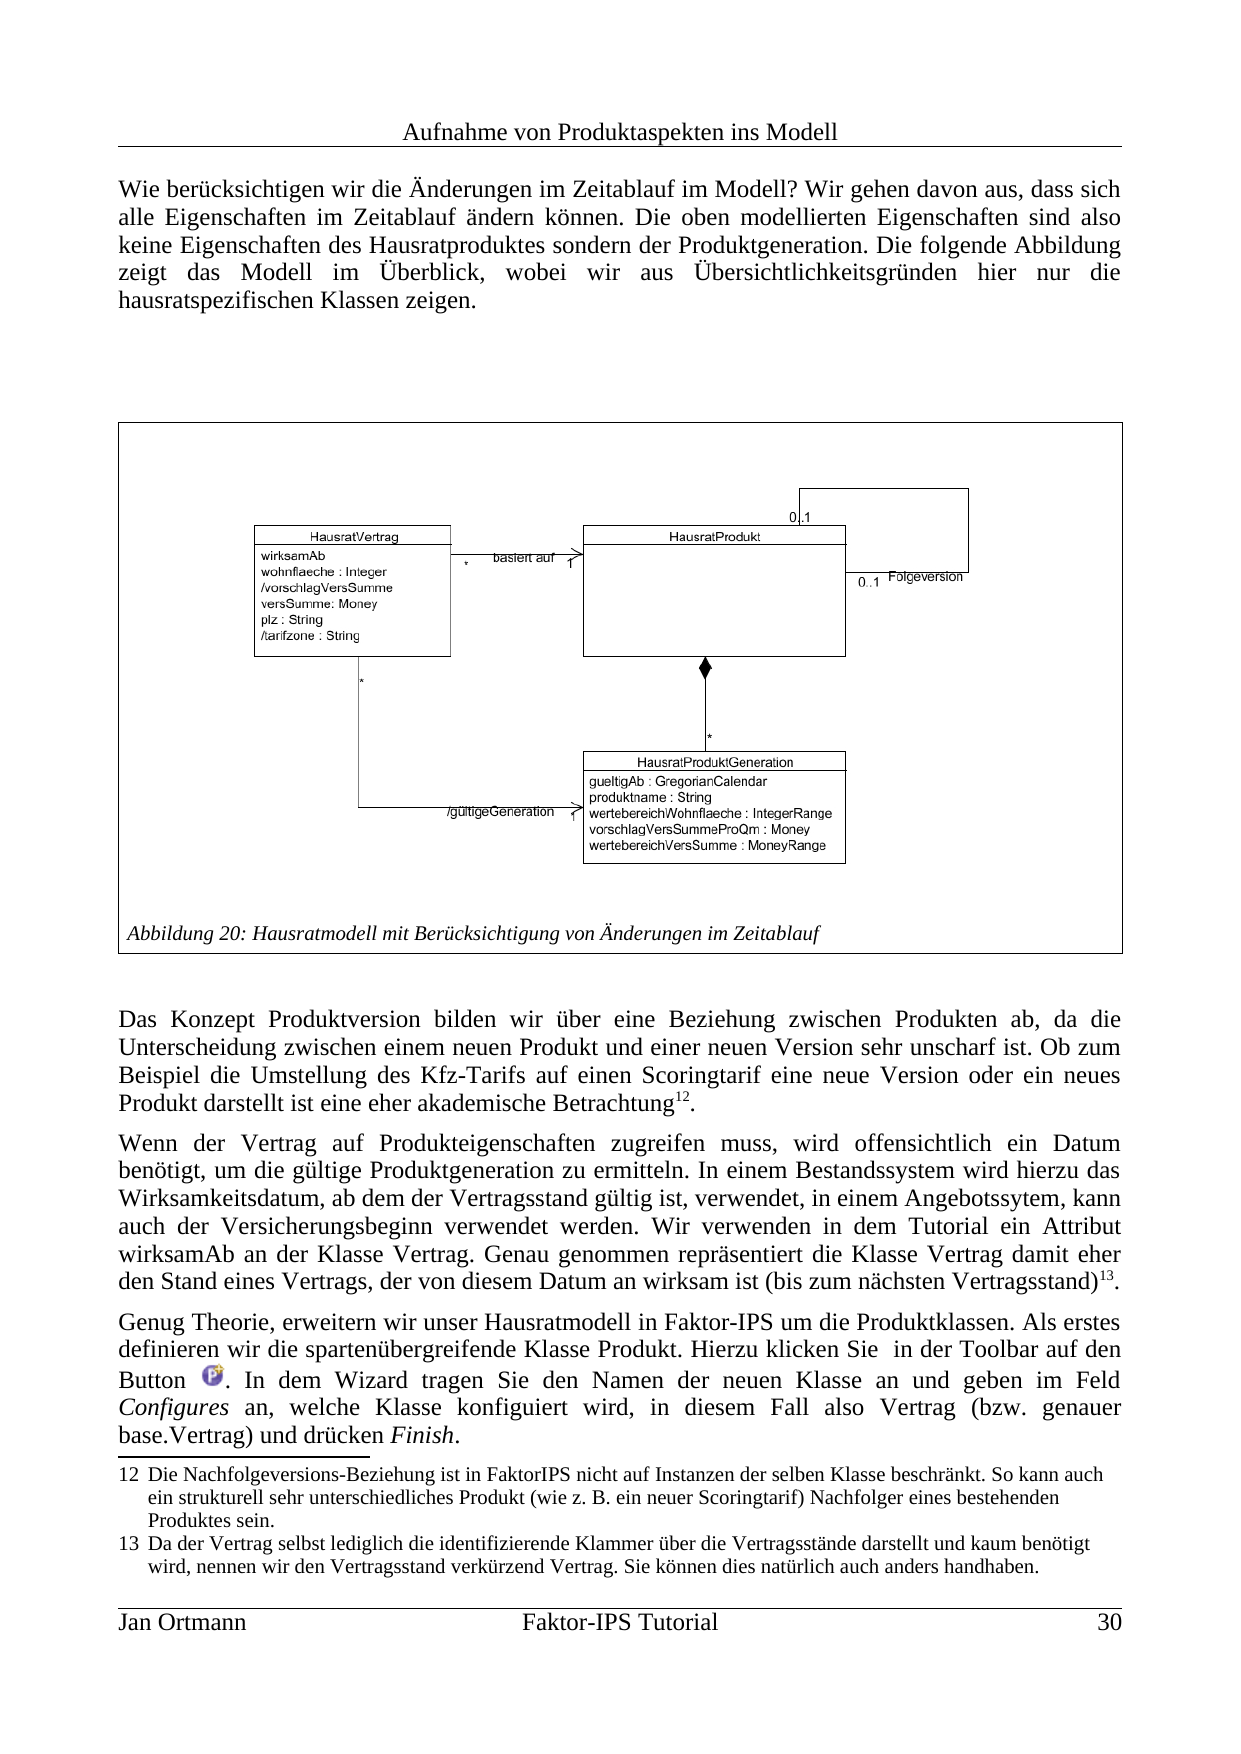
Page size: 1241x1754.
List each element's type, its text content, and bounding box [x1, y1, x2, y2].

text Genug Theorie, erweitern wir unser Hausratmodell in Faktor-IPS um die Produktklassen. Als erstes definieren wir die spartenübergreifende Klasse Produkt. Hierzu klicken Sie in der Toolbar auf den Button . In dem Wizard tragen Sie den Namen der neuen Klasse an und geben im Feld Configures an, welche Klasse konfiguiert wird, in diesem Fall also Vertrag (bzw. genauer base.Vertrag) und drücken Finish. [118, 1308, 1122, 1449]
text Wie berücksichtigen wir die Änderungen im Zeitablauf im Modell? Wir gehen davon aus, dass sich alle Eigenschaften im Zeitablauf ändern können. Die oben modellierten Eigenschaften sind also keine Eigenschaften des Hausratproduktes sondern der Produktgeneration. Die folgende Abbildung zeigt das Modell im Überblick, wobei wir aus Übersichtlichkeitsgründen hier nur die hausratspezifischen Klassen zeigen. [118, 175, 1122, 314]
picture [235, 431, 1005, 882]
picture [199, 1363, 225, 1388]
text Da der Vertrag selbst lediglich die identifizierende Klammer über die Vertragsstände darstellt und kaum benötigt wird, nennen wir den Vertragsstand verkürzend Vertrag. Sie können dies natürlich auch anders handhaben. [118, 1532, 1122, 1578]
text Wenn der Vertrag auf Produkteigenschaften zugreifen muss, wird offensichtlich ein Datum benötigt, um die gültige Produktgeneration zu ermitteln. In einem Bestandssystem wird hierzu das Wirksamkeitsdatum, ab dem der Vertragsstand gültig ist, verwendet, in einem Angebotssytem, kann auch der Versicherungsbeginn verwendet werden. Wir verwenden in dem Tutorial ein Attribut wirksamAb an der Klasse Vertrag. Genau genommen repräsentiert die Klasse Vertrag damit eher den Stand eines Vertrags, der von diesem Datum an wirksam ist (bis zum nächsten Vertragsstand). [118, 1129, 1122, 1295]
text Das Konzept Produktversion bilden wir über eine Beziehung zwischen Produkten ab, da die Unterscheidung zwischen einem neuen Produkt und einer neuen Version sehr unscharf ist. Ob zum Beispiel die Umstellung des Kfz-Tarifs auf einen Scoringtarif eine neue Version oder ein neues Produkt darstellt ist eine eher akademische Betrachtung. [118, 1006, 1122, 1116]
text Abbildung 20: Hausratmodell mit Berücksichtigung von Änderungen im Zeitablauf [127, 921, 1113, 944]
text Die Nachfolgeversions-Beziehung ist in FaktorIPS nicht auf Instanzen der selben Klasse beschränkt. So kann auch ein strukturell sehr unterschiedliches Produkt (wie z. B. ein neuer Scoringtarif) Nachfolger eines bestehenden Produktes sein. [118, 1463, 1122, 1532]
